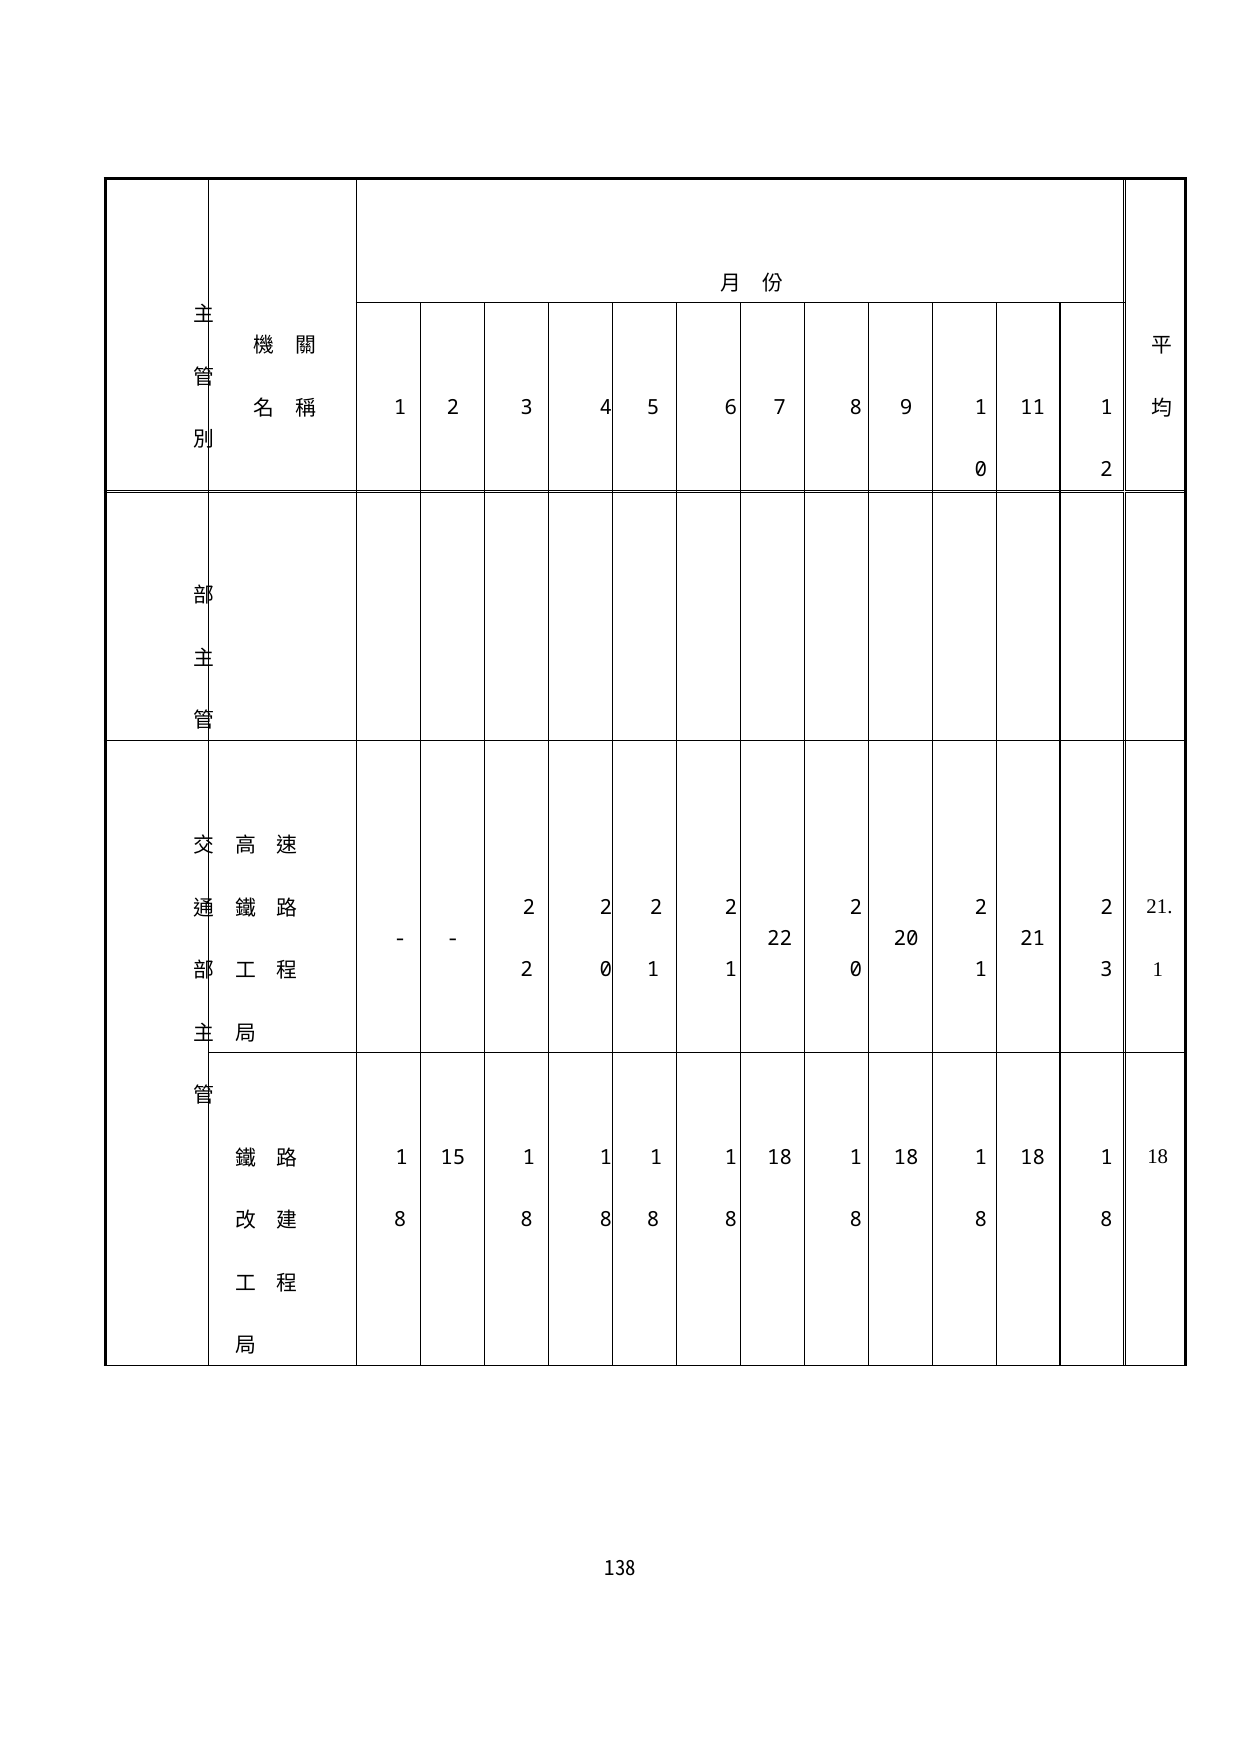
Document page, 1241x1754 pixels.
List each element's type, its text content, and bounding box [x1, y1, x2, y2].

table_cell 21.1 [1126, 741, 1184, 1052]
table_cell 18 [677, 1053, 740, 1365]
table_cell 12 [1061, 303, 1123, 490]
table_cell 5 [613, 303, 676, 490]
table_cell 18 [613, 1053, 676, 1365]
table_cell 2 [421, 303, 484, 490]
table_header 主管別 [107, 180, 208, 490]
table_cell 鐵路改建工程局 [209, 1053, 356, 1365]
table_cell [1126, 493, 1184, 740]
table_cell 21 [677, 741, 740, 1052]
table_cell 9 [869, 303, 932, 490]
table_cell 7 [741, 303, 804, 490]
table_cell 交通部主管 [107, 741, 208, 1365]
table_cell 21 [613, 741, 676, 1052]
table_cell 11 [997, 303, 1059, 490]
table_cell 18 [549, 1053, 612, 1365]
table_cell 1 [357, 303, 420, 490]
table_cell 6 [677, 303, 740, 490]
table_cell 15 [421, 1053, 484, 1365]
table_cell 18 [357, 1053, 420, 1365]
table_header 月份 [357, 180, 1123, 302]
table_cell 20 [549, 741, 612, 1052]
table_cell 能源局 [209, 493, 356, 740]
table_cell - [421, 741, 484, 1052]
table_cell [1061, 493, 1123, 740]
table_cell 18 [1061, 1053, 1123, 1365]
table_cell 20 [805, 741, 868, 1052]
table_cell 18 [869, 1053, 932, 1365]
table_cell 22 [485, 741, 548, 1052]
table_cell 21 [933, 741, 996, 1052]
table_cell [869, 493, 932, 740]
table_cell 23 [1061, 741, 1123, 1052]
table_header 平均 [1126, 180, 1184, 490]
table_cell [613, 493, 676, 740]
table_cell 18 [805, 1053, 868, 1365]
table_cell [741, 493, 804, 740]
table_cell [933, 493, 996, 740]
table_cell - [421, 493, 484, 740]
table_cell 10 [933, 303, 996, 490]
table_cell 18 [933, 1053, 996, 1365]
table_cell 經濟部主管 [107, 493, 208, 740]
table_cell [805, 493, 868, 740]
table_cell 18 [997, 1053, 1059, 1365]
table_cell 20 [869, 741, 932, 1052]
table_cell 21 [997, 741, 1059, 1052]
table_cell [677, 493, 740, 740]
table_cell 4 [549, 303, 612, 490]
table_cell 22 [741, 741, 804, 1052]
table_cell - [357, 741, 420, 1052]
table_header 機關名稱 [209, 180, 356, 490]
table_cell - [485, 493, 548, 740]
table_cell - [357, 493, 420, 740]
table_cell [997, 493, 1059, 740]
table_cell 18 [485, 1053, 548, 1365]
table_cell 3 [485, 303, 548, 490]
table_cell 18 [741, 1053, 804, 1365]
table_cell 18 [1126, 1053, 1184, 1365]
table_cell - [549, 493, 612, 740]
table_cell 8 [805, 303, 868, 490]
table_cell 高速鐵路工程局 [209, 741, 356, 1052]
